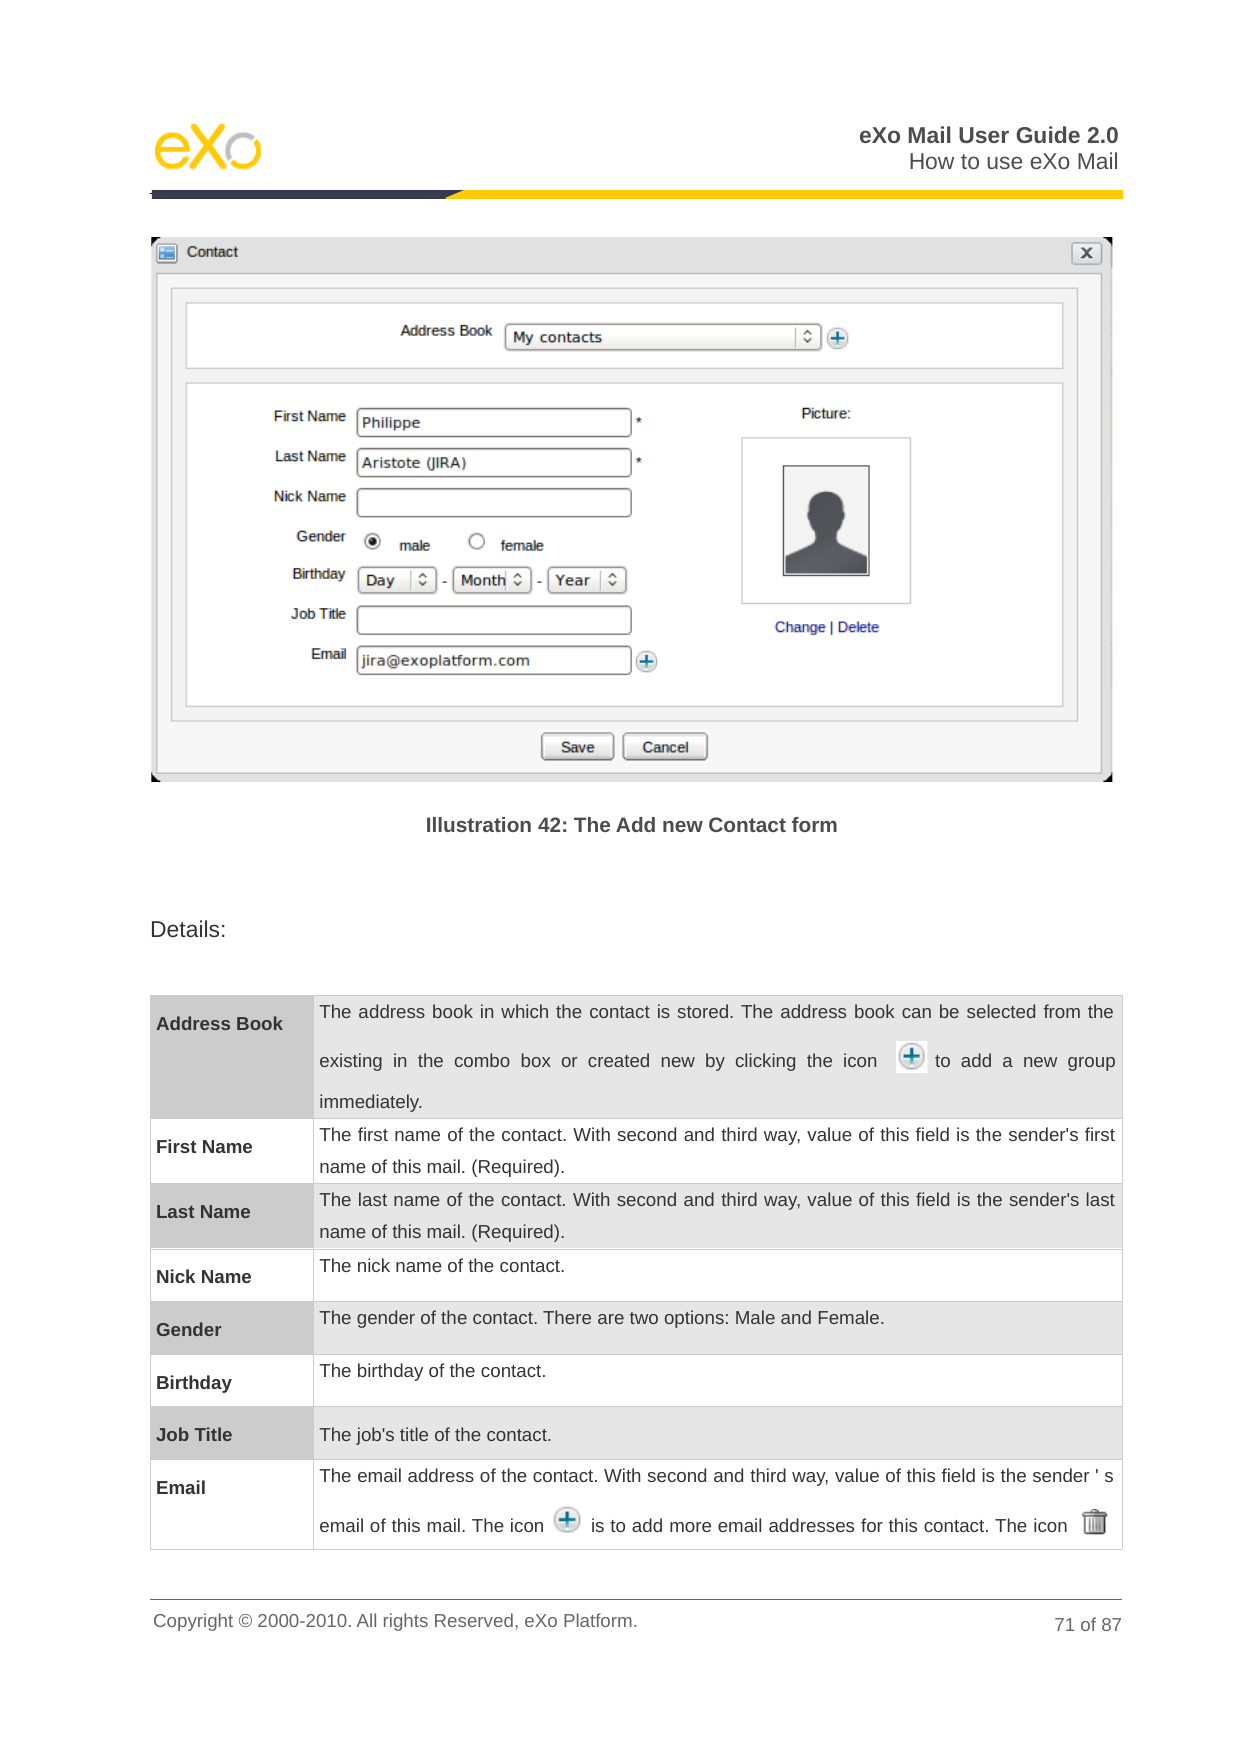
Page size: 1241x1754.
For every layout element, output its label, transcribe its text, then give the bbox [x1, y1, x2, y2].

table_cell Job Title [151, 1407, 313, 1459]
picture [896, 1041, 928, 1073]
picture [552, 1504, 584, 1536]
picture [151, 190, 1124, 199]
text Illustration 42: The Add new Contact form [151, 782, 1113, 837]
table_cell Last Name [151, 1184, 313, 1248]
picture [151, 237, 1113, 782]
picture [155, 123, 262, 170]
table_cell The email address of the contact. With second and third way, value of this field is the sender ' s email of this mail. The iconis to add more email addresses for this contact. The icon [314, 1460, 1122, 1549]
table_cell The last name of the contact. With second and third way, value of this field is the sender's last name of this mail. (Required). [314, 1184, 1122, 1248]
table_cell Birthday [151, 1355, 313, 1406]
table_header The address book in which the contact is stored. The address book can be selected from the existing in the combo box or created new by clicking the icon to add a new group immediately. [314, 996, 1122, 1118]
table_cell The first name of the contact. With second and third way, value of this field is the sender's first name of this mail. (Required). [314, 1119, 1122, 1183]
picture [1081, 1509, 1109, 1536]
table_cell The nick name of the contact. [314, 1250, 1122, 1301]
table_cell Nick Name [151, 1250, 313, 1301]
table_cell Gender [151, 1302, 313, 1354]
text Details: [76, 223, 1122, 943]
table_header Address Book [151, 996, 313, 1118]
table_cell The birthday of the contact. [314, 1355, 1122, 1406]
table_cell First Name [151, 1119, 313, 1183]
table_cell The job's title of the contact. [314, 1407, 1122, 1459]
table_cell The gender of the contact. There are two options: Male and Female. [314, 1302, 1122, 1354]
table_cell Email [151, 1460, 313, 1549]
